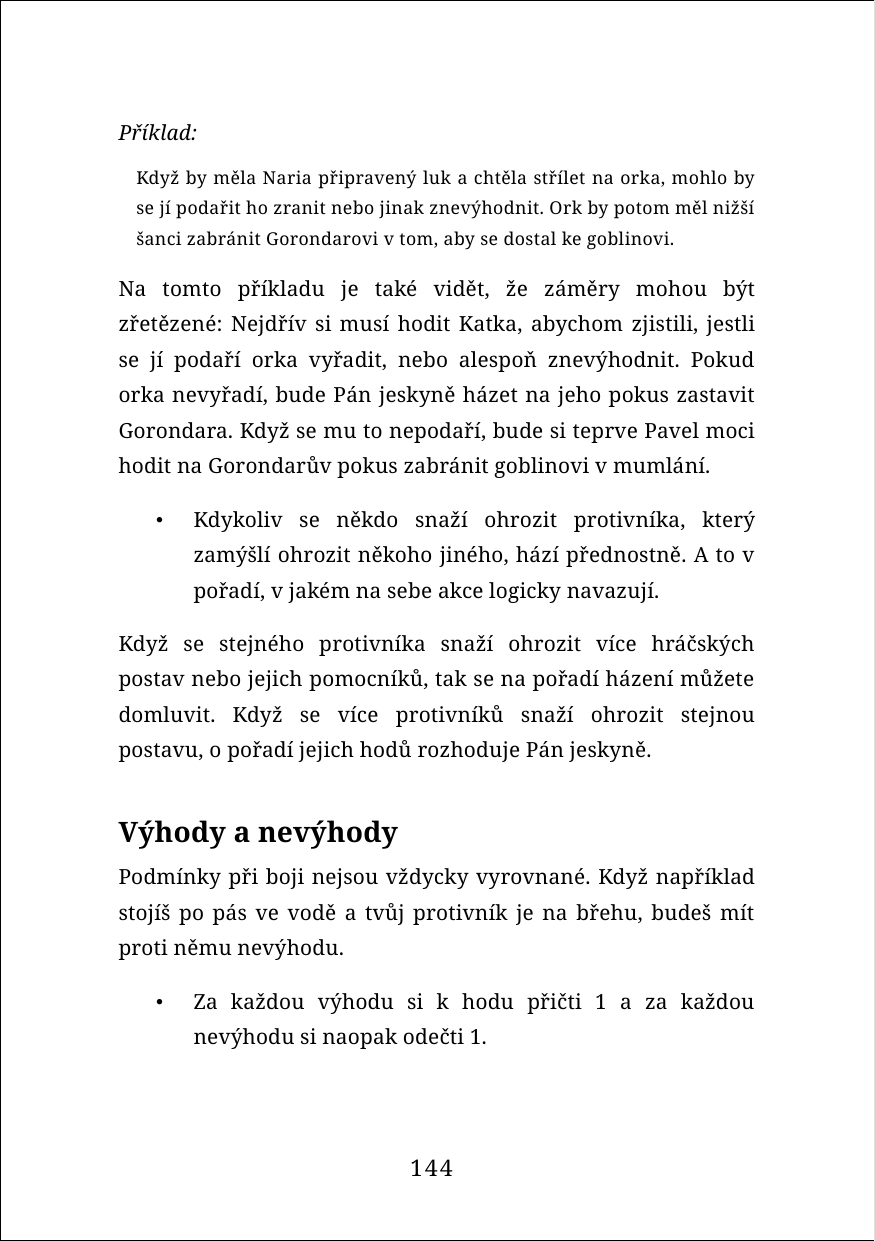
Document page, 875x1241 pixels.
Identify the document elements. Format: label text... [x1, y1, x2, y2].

text Když by měla Naria připravený luk a chtěla střílet na orka, mohlo by se jí podařit ho zranit nebo jinak znevýhodnit. Ork by potom měl nižší šanci zabránit Gorondarovi v tom, aby se dostal ke goblinovi. [136, 166, 756, 250]
text Na tomto příkladu je také vidět, že záměry mohou být zřetězené: Nejdřív si musí hodit Katka, abychom zjistili, jestli se jí podaří orka vyřadit, nebo alespoň znevýhodnit. Pokud orka nevyřadí, bude Pán jeskyně házet na jeho pokus zastavit Gorondara. Když se mu to nepodaří, bude si teprve Pavel moci hodit na Gorondarův pokus zabránit goblinovi v mumlání. [118, 274, 756, 480]
list Kdykoliv se někdo snaží ohrozit protivníka, který zamýšlí ohrozit někoho jiného, hází přednostně. A to v pořadí, v jakém na sebe akce logicky navazují. [156, 505, 756, 604]
subtitle Výhody a nevýhody [118, 812, 756, 851]
text Když se stejného protivníka snaží ohrozit více hráčských postav nebo jejich pomocníků, tak se na pořadí házení můžete domluvit. Když se více protivníků snaží ohrozit stejnou postavu, o pořadí jejich hodů rozhoduje Pán jeskyně. [118, 629, 756, 764]
list Za každou výhodu si k hodu přičti 1 a za každou nevýhodu si naopak odečti 1. [156, 987, 756, 1051]
text Podmínky při boji nejsou vždycky vyrovnané. Když například stojíš po pás ve vodě a tvůj protivník je na břehu, budeš mít proti němu nevýhodu. [118, 862, 756, 962]
text Příklad: [118, 118, 756, 147]
